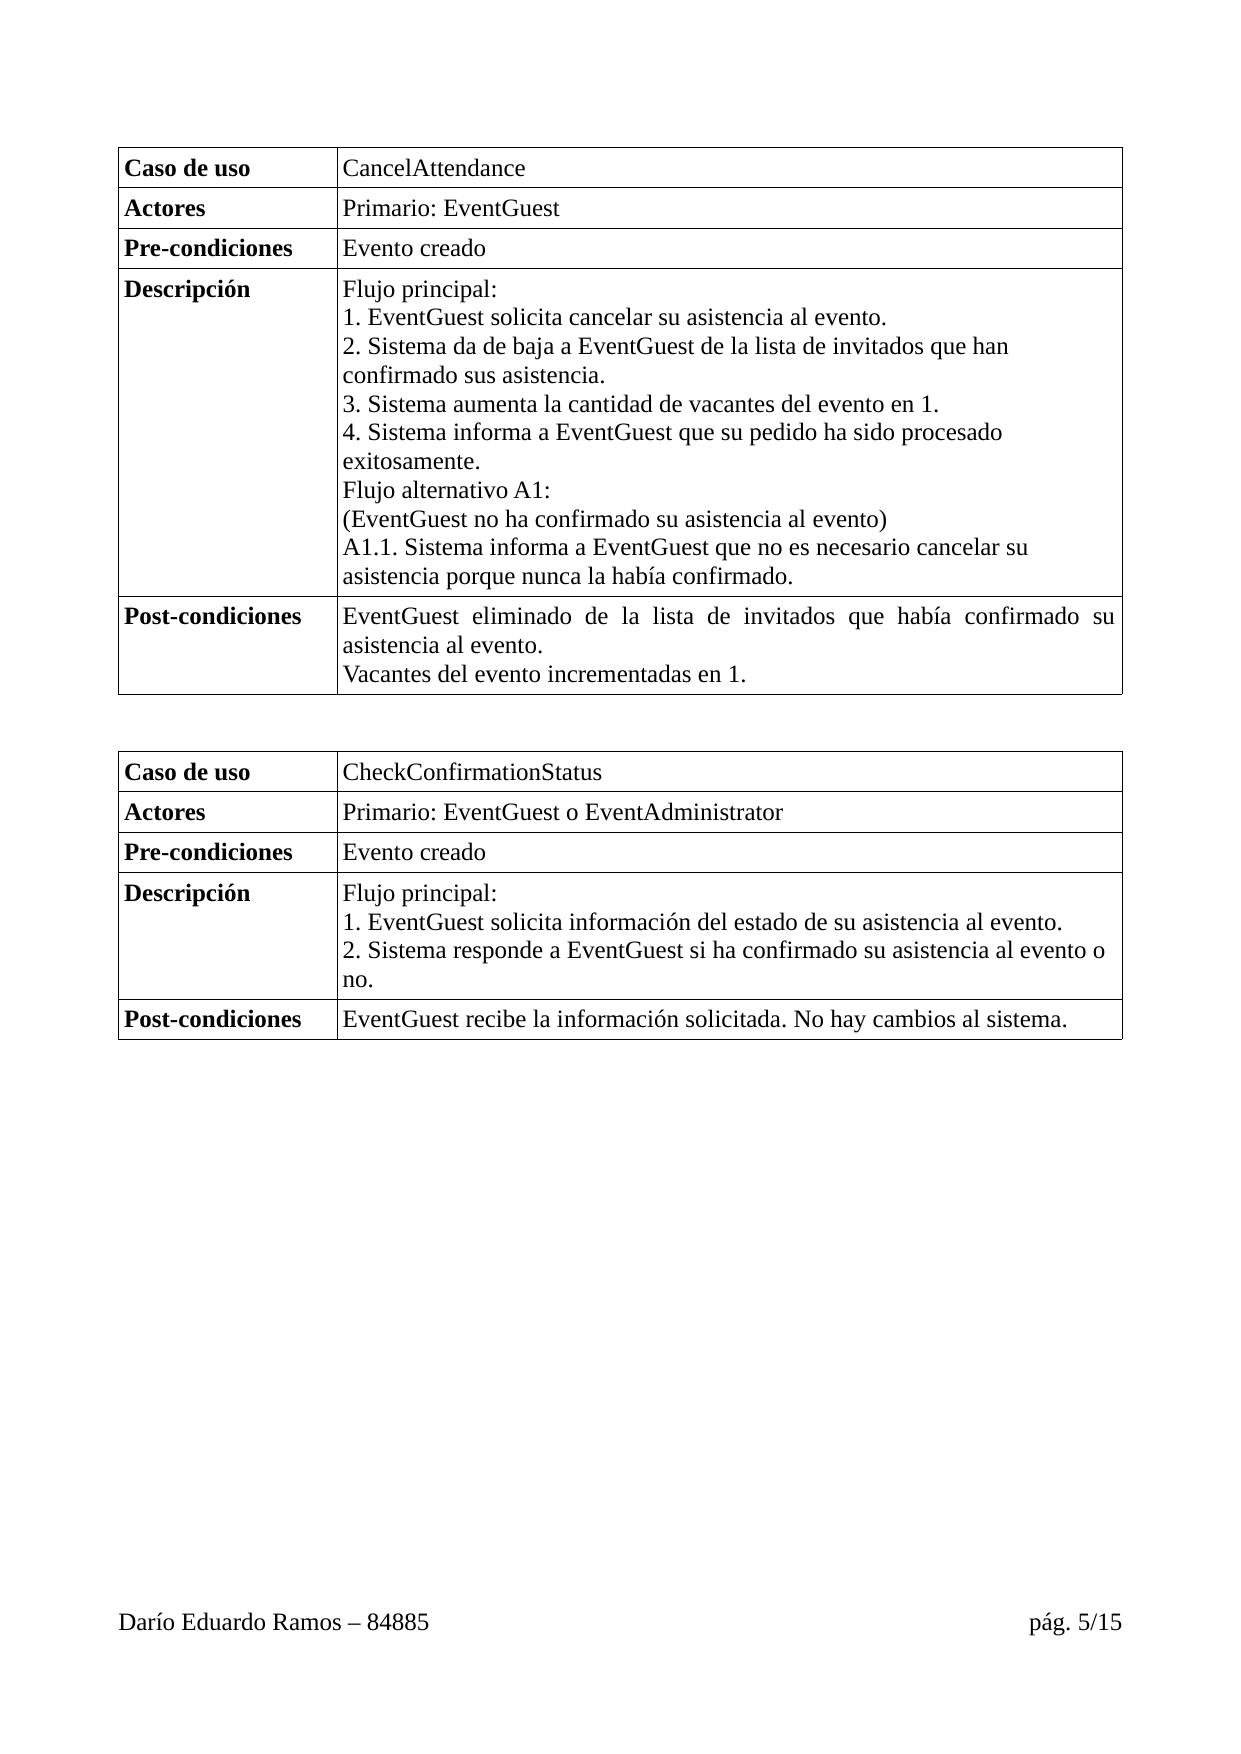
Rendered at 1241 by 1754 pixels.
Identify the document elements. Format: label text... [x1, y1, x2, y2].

table_cell Descripción [119, 873, 337, 998]
table_cell Flujo principal: 1. EventGuest solicita cancelar su asistencia al evento. 2. Sistema da de baja a EventGuest de la lista de invitados que han confirmado sus asistencia. 3. Sistema aumenta la cantidad de vacantes del evento en 1. 4. Sistema informa a EventGuest que su pedido ha sido procesado exitosamente. Flujo alternativo A1: (EventGuest no ha confirmado su asistencia al evento) A1.1. Sistema informa a EventGuest que no es necesario cancelar su asistencia porque nunca la había confirmado. [338, 269, 1122, 596]
table_cell Post-condiciones [119, 597, 337, 693]
table_cell Flujo principal: 1. EventGuest solicita información del estado de su asistencia al evento. 2. Sistema responde a EventGuest si ha confirmado su asistencia al evento o no. [338, 873, 1122, 998]
table_cell Post-condiciones [119, 1000, 337, 1039]
table_header Caso de uso [119, 752, 337, 791]
table_cell EventGuest eliminado de la lista de invitados que había confirmado su asistencia al evento. Vacantes del evento incrementadas en 1. [338, 597, 1122, 693]
table_header Caso de uso [119, 148, 337, 187]
table_cell Actores [119, 188, 337, 227]
table_cell Evento creado [338, 833, 1122, 872]
table_header CheckConfirmationStatus [338, 752, 1122, 791]
table_cell Pre-condiciones [119, 229, 337, 268]
table_cell EventGuest recibe la información solicitada. No hay cambios al sistema. [338, 1000, 1122, 1039]
table_cell Pre-condiciones [119, 833, 337, 872]
table_header CancelAttendance [338, 148, 1122, 187]
table_cell Primario: EventGuest o EventAdministrator [338, 792, 1122, 832]
table_cell Primario: EventGuest [338, 188, 1122, 227]
table_cell Evento creado [338, 229, 1122, 268]
table_cell Descripción [119, 269, 337, 596]
table_cell Actores [119, 792, 337, 832]
